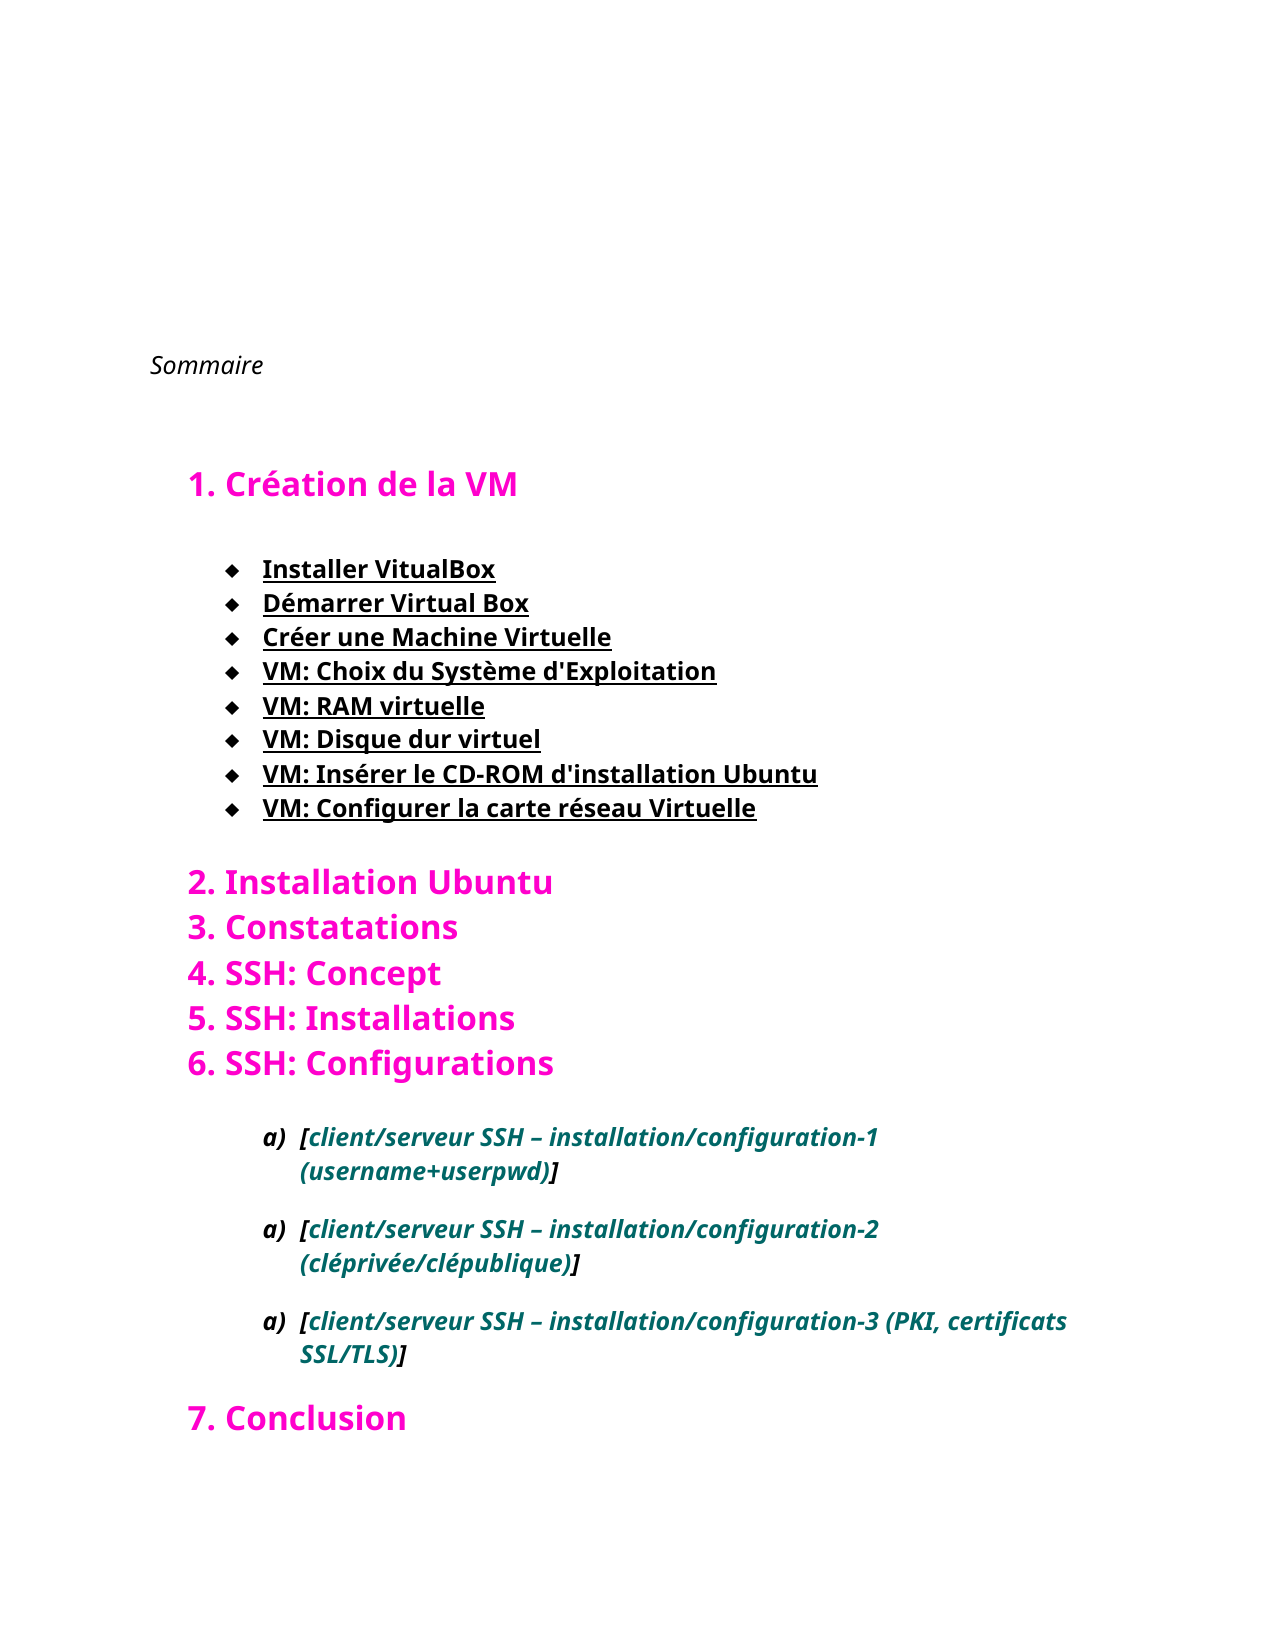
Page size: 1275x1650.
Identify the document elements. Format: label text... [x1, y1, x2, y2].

list VM: RAM virtuelle [225, 688, 1125, 722]
list VM: Choix du Système d'Exploitation [225, 654, 1125, 688]
list SSH: Configurations [187, 1040, 1125, 1086]
list Démarrer Virtual Box [225, 586, 1125, 620]
list VM: Configurer la carte réseau Virtuelle [225, 790, 1125, 824]
text Sommaire [150, 347, 1125, 382]
list VM: Insérer le CD-ROM d'installation Ubuntu [225, 756, 1125, 790]
list Création de la VM [187, 461, 1125, 506]
list SSH: Installations [187, 995, 1125, 1040]
list Créer une Machine Virtuelle [225, 620, 1125, 654]
list [client/serveur SSH – installation/configuration-1 (username+userpwd)] [262, 1119, 1125, 1188]
list VM: Disque dur virtuel [225, 722, 1125, 756]
list Conclusion [187, 1395, 1125, 1440]
list Installer VitualBox [225, 552, 1125, 586]
list [client/serveur SSH – installation/configuration-2 (cléprivée/clépublique)] [262, 1211, 1125, 1279]
list Constatations [187, 904, 1125, 949]
list Installation Ubuntu [187, 858, 1125, 904]
list SSH: Concept [187, 949, 1125, 995]
list [client/serveur SSH – installation/configuration-3 (PKI, certificats SSL/TLS)] [262, 1303, 1125, 1371]
